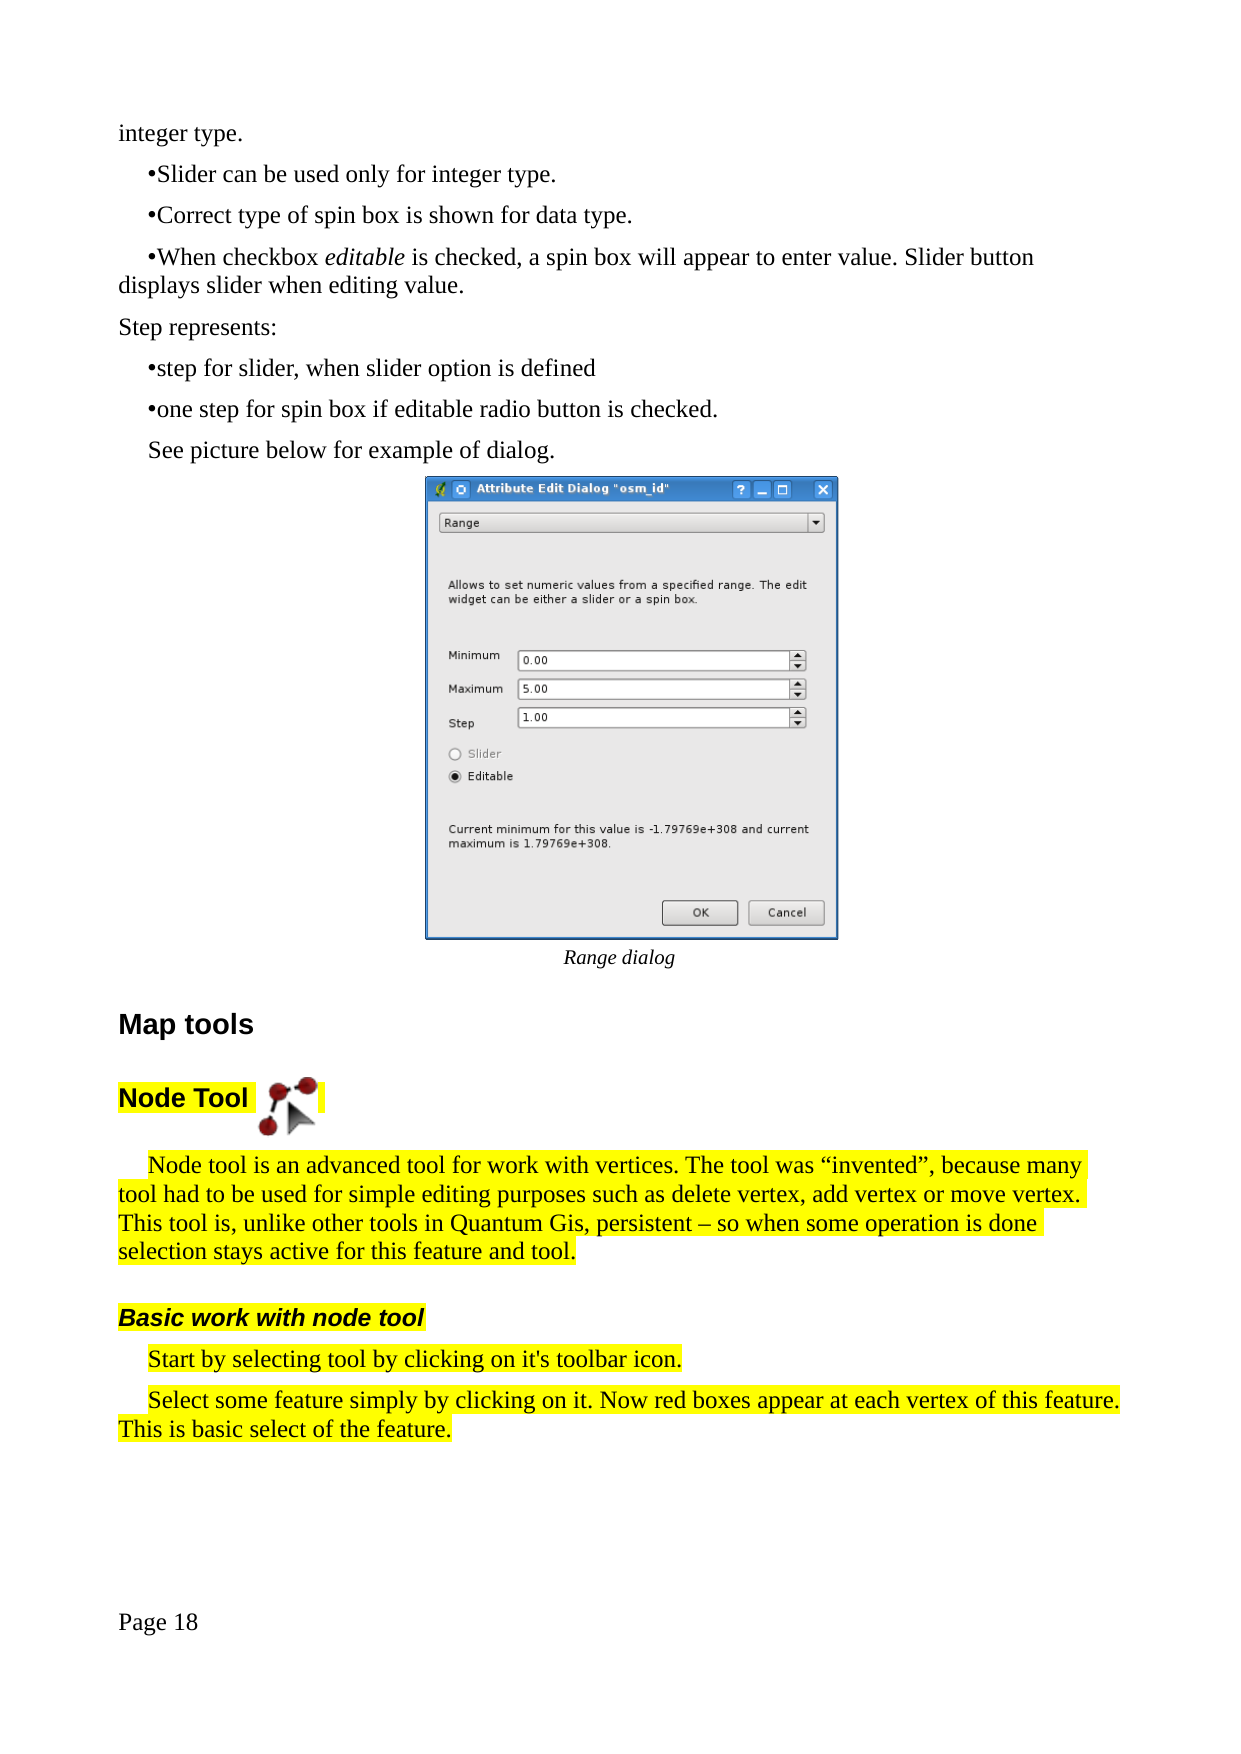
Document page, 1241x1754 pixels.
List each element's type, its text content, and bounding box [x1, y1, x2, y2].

subtitle Node Tool [118, 1078, 256, 1138]
list When checkbox editable is checked, a spin box will appear to enter value. Slider button displays slider when editing value. [118, 242, 1122, 299]
picture [425, 476, 839, 940]
text See picture below for example of dialog. [118, 436, 1122, 464]
list Step represents: [118, 312, 1122, 341]
text Node tool is an advanced tool for work with vertices. The tool was “invented”, because many tool had to be used for simple editing purposes such as delete vertex, add vertex or move vertex. This tool is, unlike other tools in Quantum Gis, persistent – so when some operation is done selection stays active for this feature and tool. [118, 1150, 1122, 1265]
subtitle Basic work with node tool [118, 1303, 1122, 1331]
list Slider can be used only for integer type. [118, 159, 1122, 188]
subtitle [318, 1078, 1122, 1138]
list Correct type of spin box is shown for data type. [118, 201, 1122, 229]
subtitle Map tools [118, 1007, 1122, 1040]
text Select some feature simply by clicking on it. Now red boxes appear at each vertex of this feature. This is basic select of the feature. [118, 1385, 1122, 1442]
list step for slider, when slider option is defined [118, 353, 1122, 382]
text Range dialog [118, 940, 1122, 969]
picture [256, 1077, 318, 1138]
text Start by selecting tool by clicking on it's toolbar icon. [118, 1344, 1122, 1372]
list one step for spin box if editable radio button is checked. [118, 394, 1122, 423]
text integer type. [118, 118, 1122, 147]
